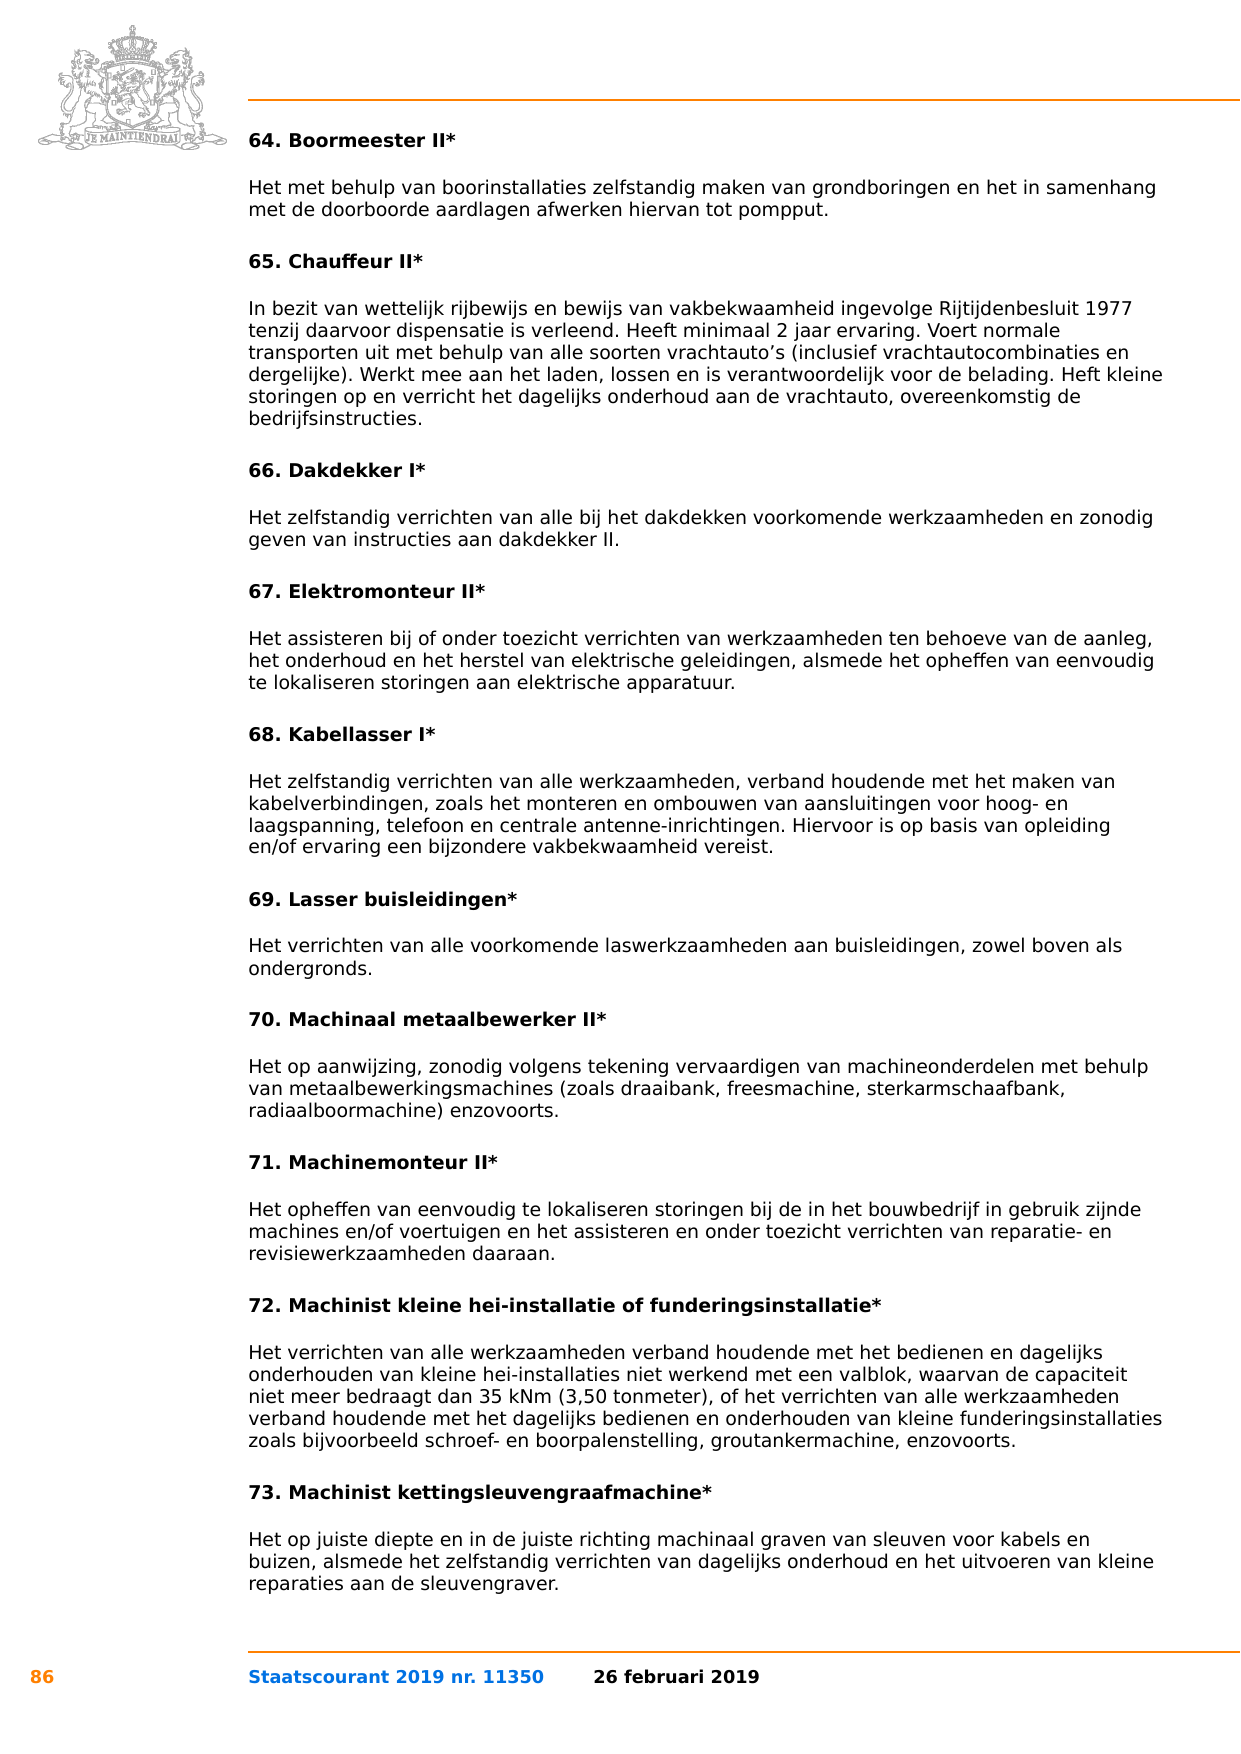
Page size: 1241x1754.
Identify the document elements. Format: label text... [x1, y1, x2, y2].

subtitle 73. Machinist kettingsleuvengraafmachine* [248, 1482, 1163, 1504]
subtitle 72. Machinist kleine hei-installatie of funderingsinstallatie* [248, 1295, 1163, 1317]
subtitle 66. Dakdekker I* [248, 460, 1163, 482]
text Het op juiste diepte en in de juiste richting machinaal graven van sleuven voor kabels en buizen, alsmede het zelfstandig verrichten van dagelijks onderhoud en het uitvoeren van kleine reparaties aan de sleuvengraver. [248, 1529, 1163, 1595]
text Het zelfstandig verrichten van alle bij het dakdekken voorkomende werkzaamheden en zonodig geven van instructies aan dakdekker II. [248, 507, 1163, 551]
text Het zelfstandig verrichten van alle werkzaamheden, verband houdende met het maken van kabelverbindingen, zoals het monteren en ombouwen van aansluitingen voor hoog- en laagspanning, telefoon en centrale antenne-inrichtingen. Hiervoor is op basis van opleiding en/of ervaring een bijzondere vakbekwaamheid vereist. [248, 771, 1163, 858]
subtitle 67. Elektromonteur II* [248, 581, 1163, 603]
text Het met behulp van boorinstallaties zelfstandig maken van grondboringen en het in samenhang met de doorboorde aardlagen afwerken hiervan tot pompput. [248, 177, 1163, 221]
text In bezit van wettelijk rijbewijs en bewijs van vakbekwaamheid ingevolge Rijtijdenbesluit 1977 tenzij daarvoor dispensatie is verleend. Heeft minimaal 2 jaar ervaring. Voert normale transporten uit met behulp van alle soorten vrachtauto’s (inclusief vrachtautocombinaties en dergelijke). Werkt mee aan het laden, lossen en is verantwoordelijk voor de belading. Heft kleine storingen op en verricht het dagelijks onderhoud aan de vrachtauto, overeenkomstig de bedrijfsinstructies. [248, 298, 1163, 430]
text Het verrichten van alle voorkomende laswerkzaamheden aan buisleidingen, zowel boven als ondergronds. [248, 935, 1163, 979]
subtitle 68. Kabellasser I* [248, 723, 1163, 746]
subtitle 65. Chauffeur II* [248, 251, 1163, 273]
subtitle 69. Lasser buisleidingen* [248, 888, 1163, 910]
subtitle 70. Machinaal metaalbewerker II* [248, 1009, 1163, 1031]
text Het assisteren bij of onder toezicht verrichten van werkzaamheden ten behoeve van de aanleg, het onderhoud en het herstel van elektrische geleidingen, alsmede het opheffen van eenvoudig te lokaliseren storingen aan elektrische apparatuur. [248, 628, 1163, 693]
subtitle 64. Boormeester II* [248, 130, 1163, 152]
subtitle 71. Machinemonteur II* [248, 1152, 1163, 1174]
text Het verrichten van alle werkzaamheden verband houdende met het bedienen en dagelijks onderhouden van kleine hei-installaties niet werkend met een valblok, waarvan de capaciteit niet meer bedraagt dan 35 kNm (3,50 tonmeter), of het verrichten van alle werkzaamheden verband houdende met het dagelijks bedienen en onderhouden van kleine funderingsinstallaties zoals bijvoorbeeld schroef- en boorpalenstelling, groutankermachine, enzovoorts. [248, 1342, 1163, 1452]
picture [38, 25, 227, 150]
text Het opheffen van eenvoudig te lokaliseren storingen bij de in het bouwbedrijf in gebruik zijnde machines en/of voertuigen en het assisteren en onder toezicht verrichten van reparatie- en revisiewerkzaamheden daaraan. [248, 1199, 1163, 1265]
text Het op aanwijzing, zonodig volgens tekening vervaardigen van machineonderdelen met behulp van metaalbewerkingsmachines (zoals draaibank, freesmachine, sterkarmschaafbank, radiaalboormachine) enzovoorts. [248, 1056, 1163, 1122]
